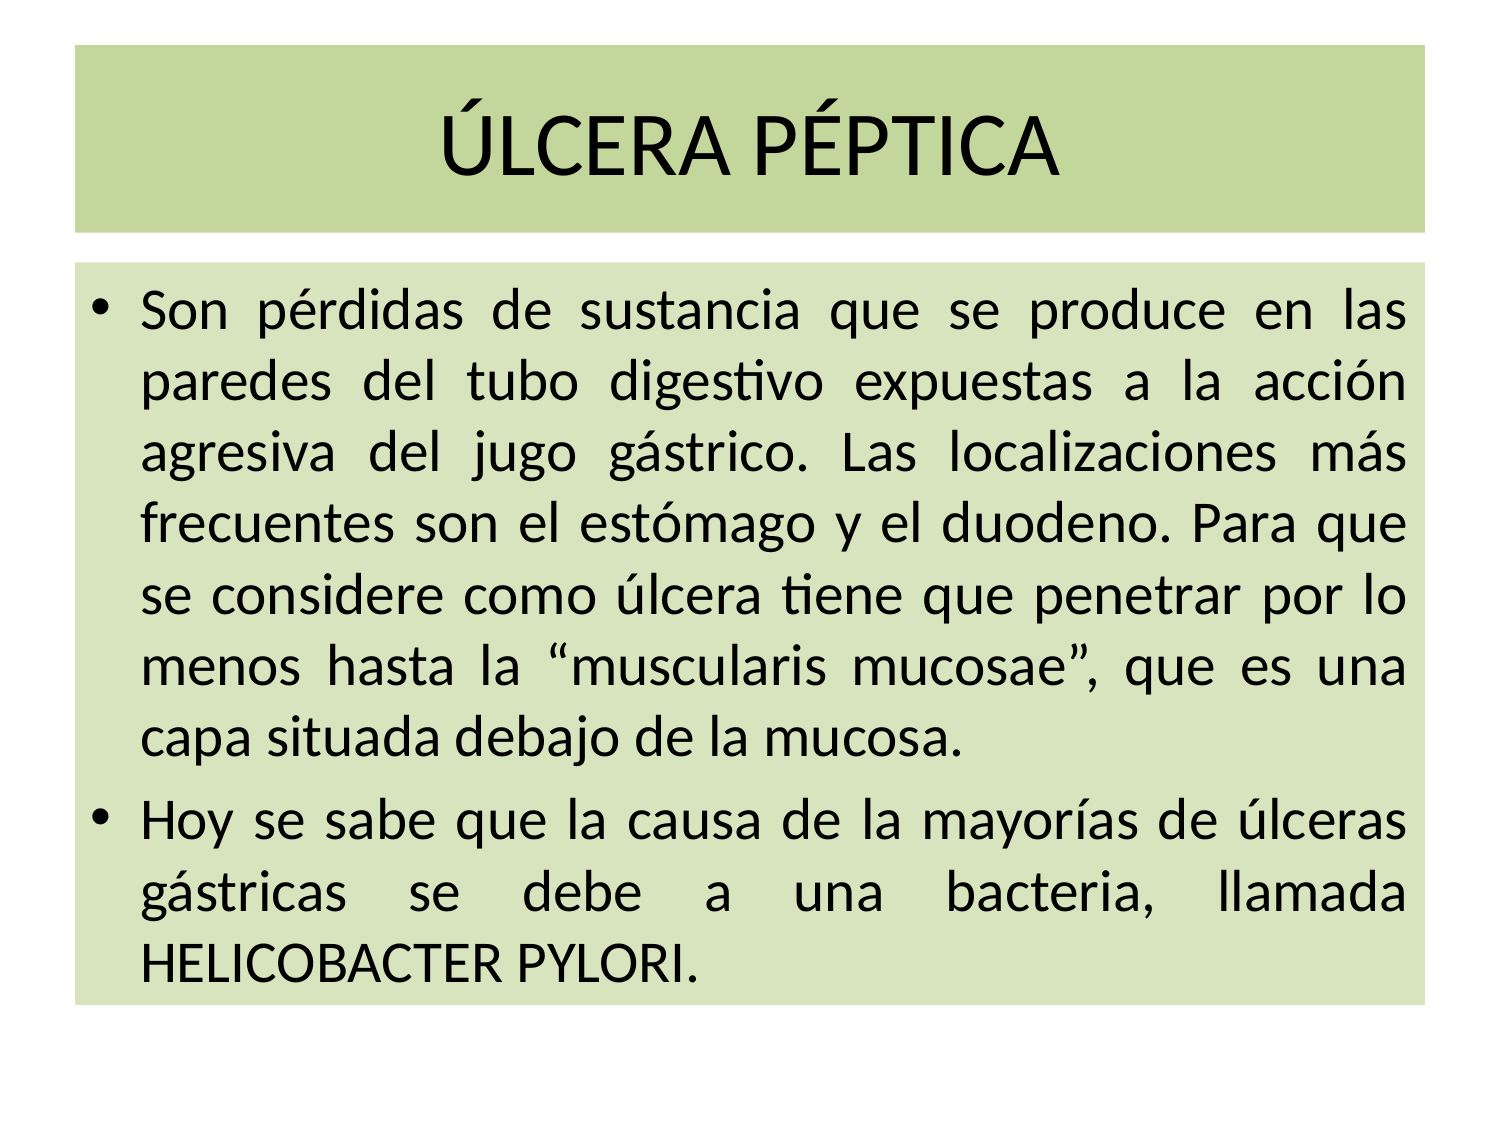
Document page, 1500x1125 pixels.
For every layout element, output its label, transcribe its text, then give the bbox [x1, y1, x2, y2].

list Son pérdidas de sustancia que se produce en las paredes del tubo digestivo expuestas a la acción agresiva del jugo gástrico. Las localizaciones más frecuentes son el estómago y el duodeno. Para que se considere como úlcera tiene que penetrar por lo menos hasta la “muscularis mucosae”, que es una capa situada debajo de la mucosa. Hoy se sabe que la causa de la mayorías de úlceras gástricas se debe a una bacteria, llamada HELICOBACTER PYLORI. [75, 262, 1425, 1005]
title ÚLCERA PÉPTICA [75, 45, 1425, 233]
